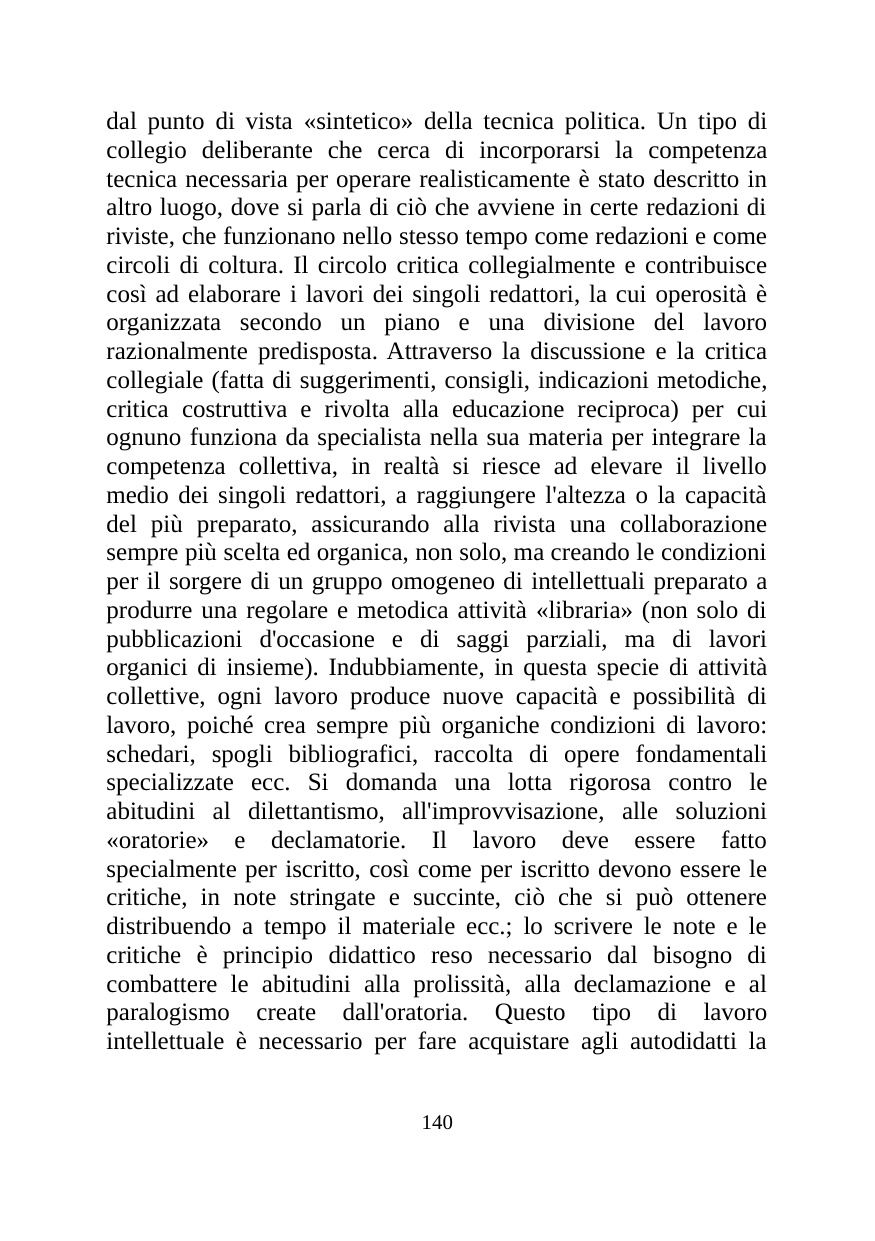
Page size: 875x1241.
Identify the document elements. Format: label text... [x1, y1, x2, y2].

text dal punto di vista «sintetico» della tecnica politica. Un tipo di collegio deliberante che cerca di incorporarsi la competenza tecnica necessaria per operare realisticamente è stato descritto in altro luogo, dove si parla di ciò che avviene in certe redazioni di riviste, che funzionano nello stesso tempo come redazioni e come circoli di coltura. Il circolo critica collegialmente e contribuisce così ad elaborare i lavori dei singoli redattori, la cui operosità è organizzata secondo un piano e una divisione del lavoro razionalmente predisposta. Attraverso la discussione e la critica collegiale (fatta di suggerimenti, consigli, indicazioni metodiche, critica costruttiva e rivolta alla educazione reciproca) per cui ognuno funziona da specialista nella sua materia per integrare la competenza collettiva, in realtà si riesce ad elevare il livello medio dei singoli redattori, a raggiungere l'altezza o la capacità del più preparato, assicurando alla rivista una collaborazione sempre più scelta ed organica, non solo, ma creando le condizioni per il sorgere di un gruppo omogeneo di intellettuali preparato a produrre una regolare e metodica attività «libraria» (non solo di pubblicazioni d'occasione e di saggi parziali, ma di lavori organici di insieme). Indubbiamente, in questa specie di attività collettive, ogni lavoro produce nuove capacità e possibilità di lavoro, poiché crea sempre più organiche condizioni di lavoro: schedari, spogli bibliografici, raccolta di opere fondamentali specializzate ecc. Si domanda una lotta rigorosa contro le abitudini al dilettantismo, all'improvvisazione, alle soluzioni «oratorie» e declamatorie. Il lavoro deve essere fatto specialmente per iscritto, così come per iscritto devono essere le critiche, in note stringate e succinte, ciò che si può ottenere distribuendo a tempo il materiale ecc.; lo scrivere le note e le critiche è principio didattico reso necessario dal bisogno di combattere le abitudini alla prolissità, alla declamazione e al paralogismo create dall'oratoria. Questo tipo di lavoro intellettuale è necessario per fare acquistare agli autodidatti la [106, 106, 768, 1055]
